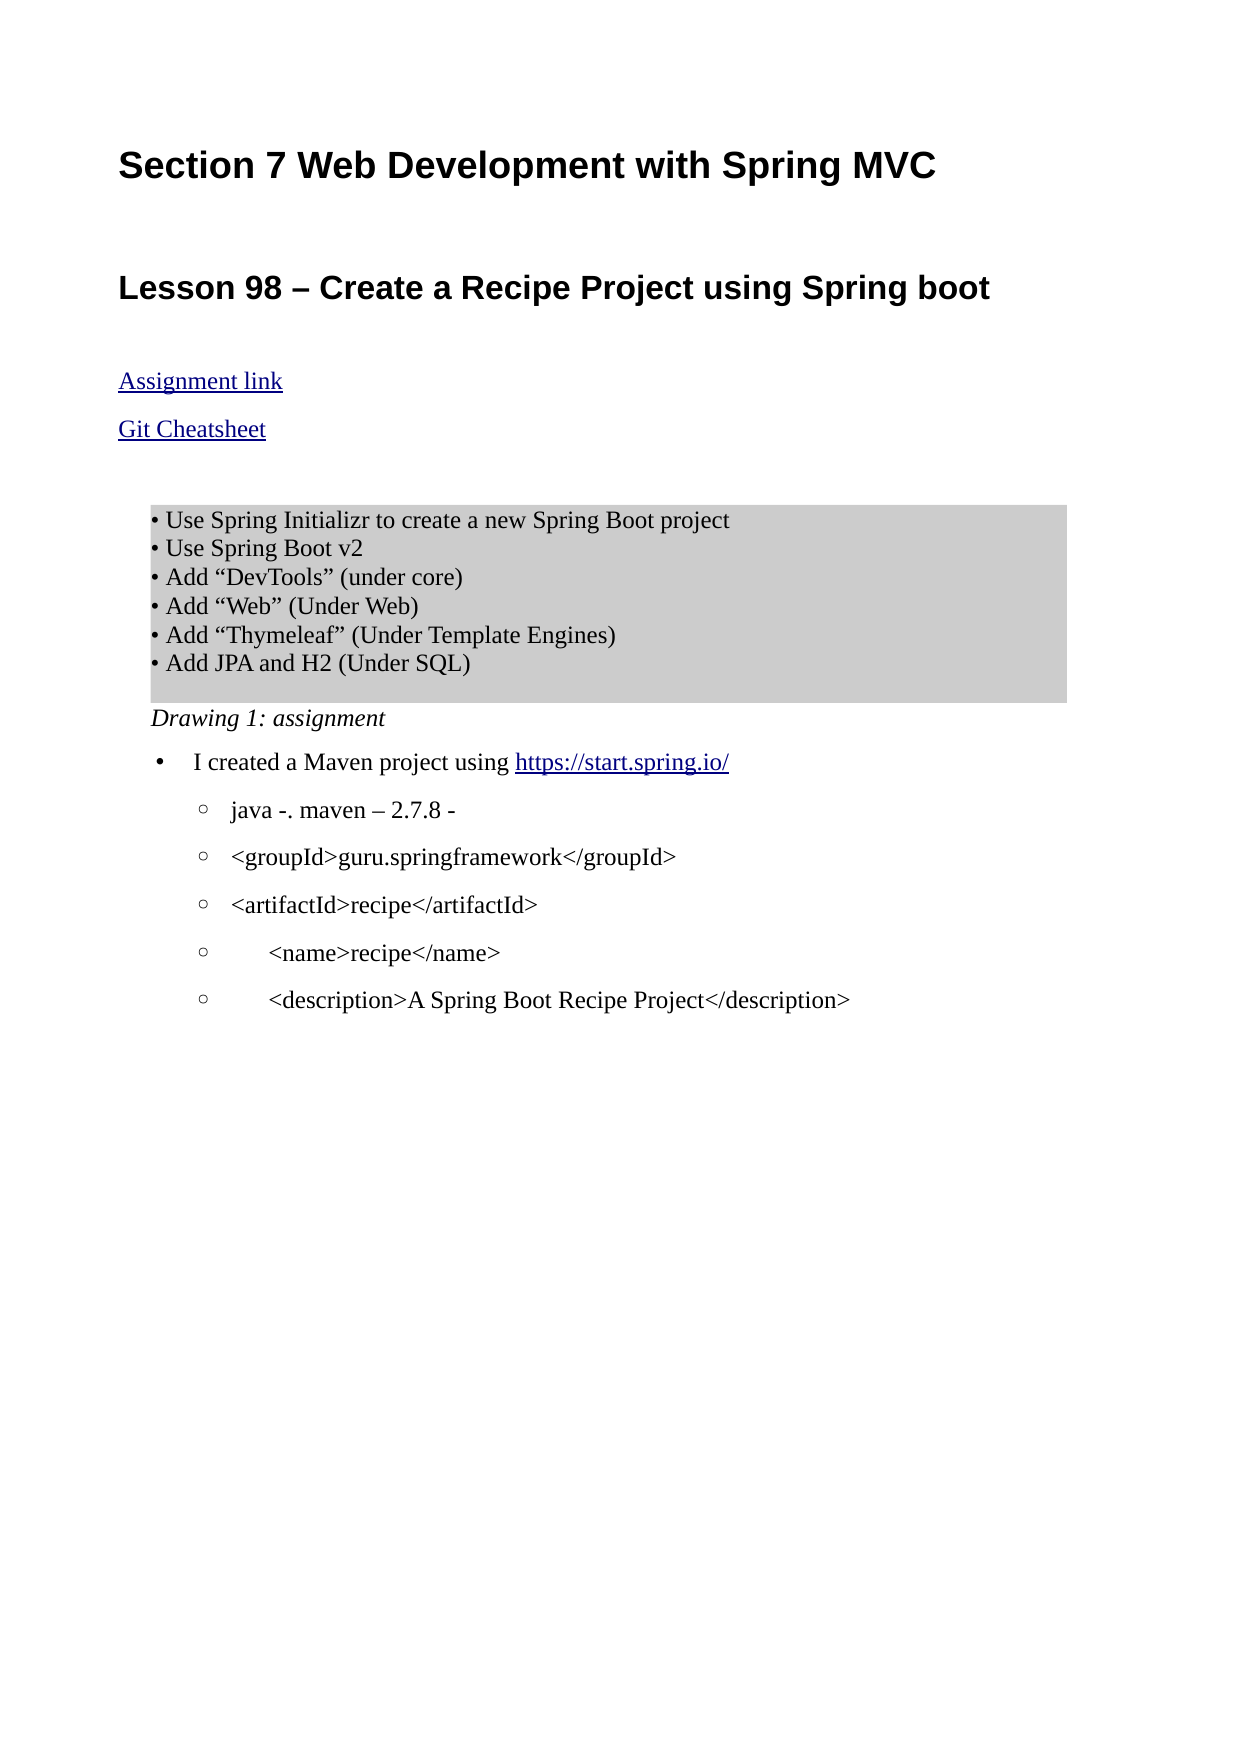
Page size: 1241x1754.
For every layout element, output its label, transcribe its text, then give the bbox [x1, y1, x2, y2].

list <groupId>guru.springframework</groupId> [193, 842, 1122, 871]
list java -. maven – 2.7.8 - [193, 795, 1122, 824]
subtitle Section 7 Web Development with Spring MVC [118, 143, 1122, 187]
list <name>recipe</name> [193, 938, 1122, 966]
text Drawing 1: assignment [151, 703, 1067, 732]
list I created a Maven project using https://start.spring.io/ [156, 747, 1122, 776]
list <description>A Spring Boot Recipe Project</description> [193, 985, 1122, 1014]
text Assignment link [118, 366, 1122, 395]
list <artifactId>recipe</artifactId> [193, 890, 1122, 919]
subtitle Lesson 98 – Create a Recipe Project using Spring boot [118, 268, 1122, 306]
text Git Cheatsheet [118, 414, 1122, 443]
